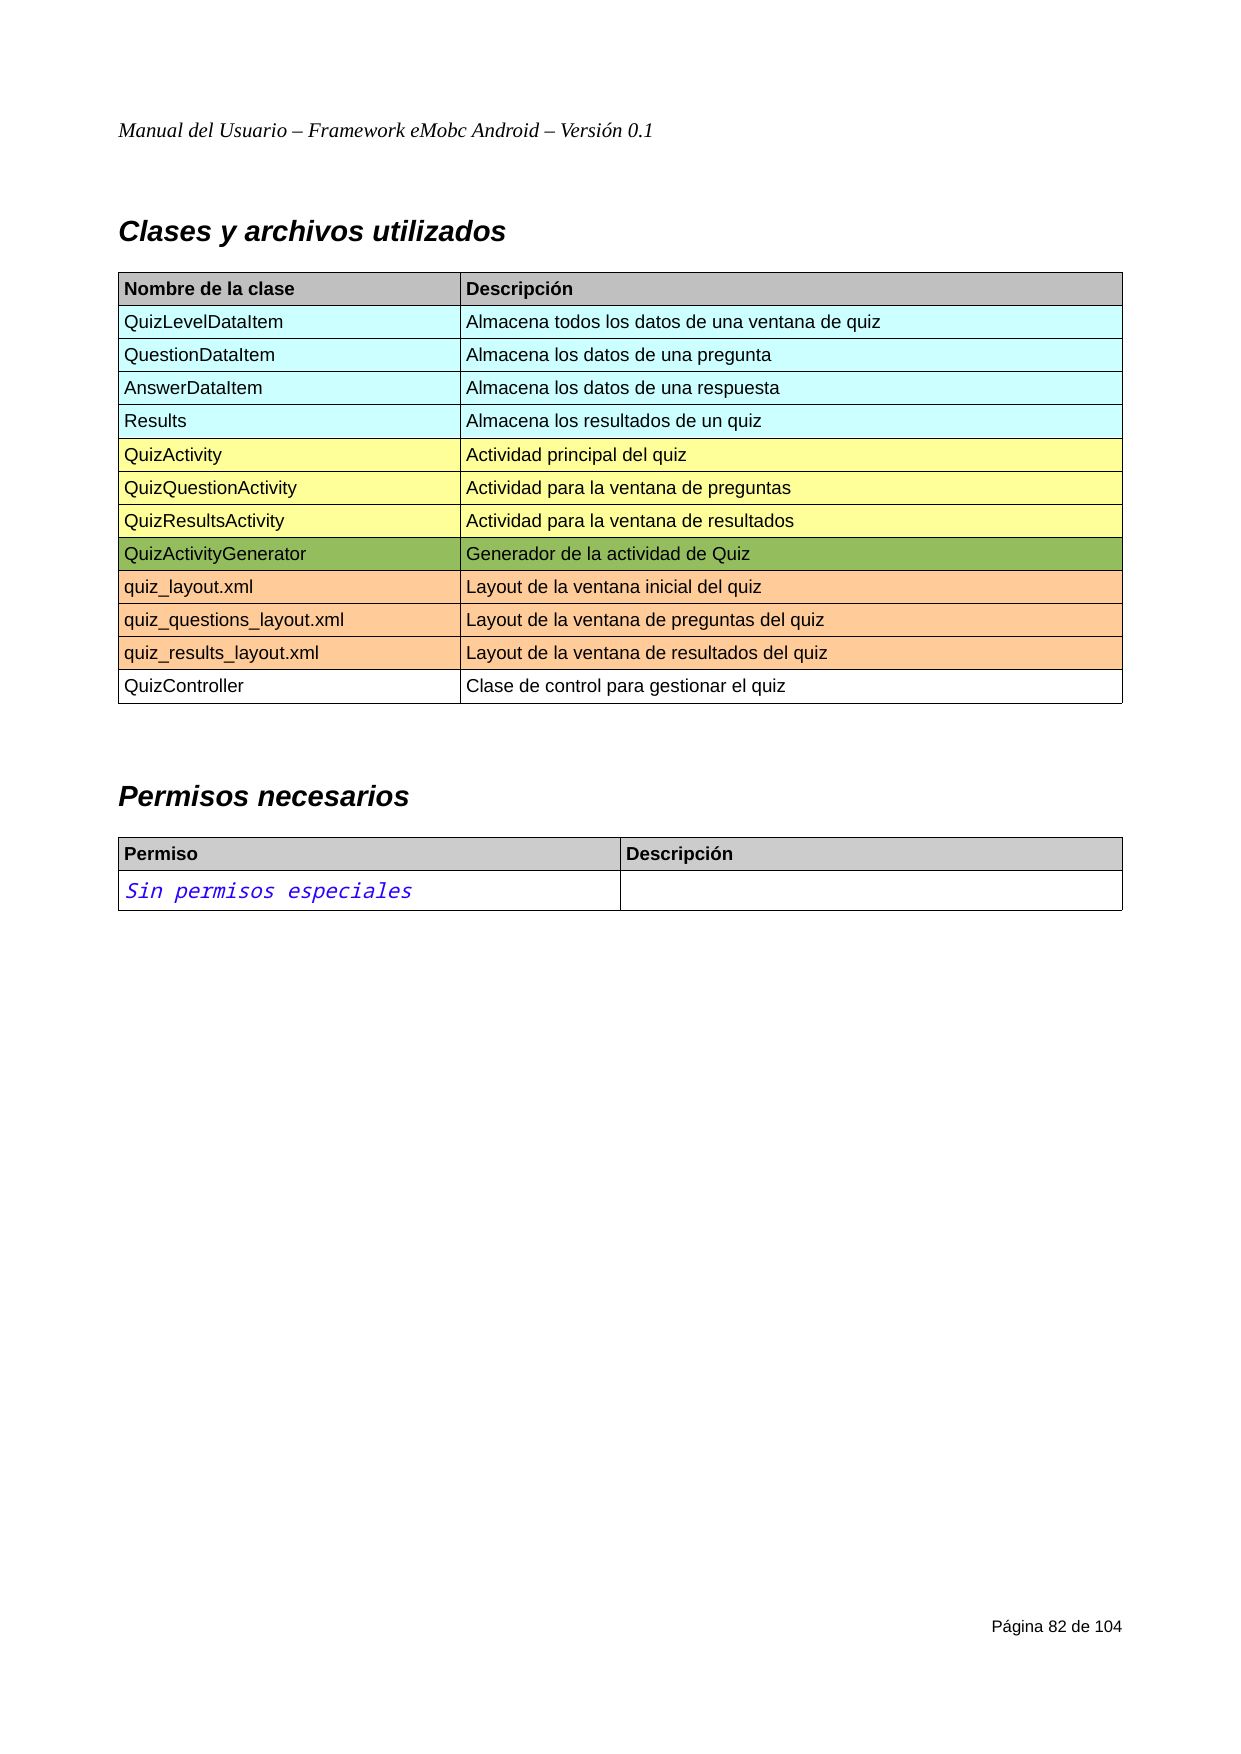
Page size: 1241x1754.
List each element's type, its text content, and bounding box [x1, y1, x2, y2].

subtitle Permisos necesarios [118, 779, 1122, 813]
table_cell QuizActivity [119, 439, 460, 471]
table_cell Actividad para la ventana de resultados [461, 505, 1122, 537]
table_cell QuizQuestionActivity [119, 472, 460, 504]
table_cell QuizResultsActivity [119, 505, 460, 537]
table_cell Almacena todos los datos de una ventana de quiz [461, 306, 1122, 338]
table_cell QuizLevelDataItem [119, 306, 460, 338]
table_cell Generador de la actividad de Quiz [461, 538, 1122, 570]
table_cell Results [119, 405, 460, 437]
table_header Descripción [621, 838, 1122, 870]
table_cell quiz_layout.xml [119, 571, 460, 603]
table_cell Layout de la ventana de preguntas del quiz [461, 604, 1122, 636]
table_cell Layout de la ventana inicial del quiz [461, 571, 1122, 603]
table_cell Almacena los resultados de un quiz [461, 405, 1122, 437]
table_cell QuestionDataItem [119, 339, 460, 371]
table_cell Actividad para la ventana de preguntas [461, 472, 1122, 504]
table_cell Almacena los datos de una pregunta [461, 339, 1122, 371]
table_cell QuizController [119, 670, 460, 702]
table_cell Actividad principal del quiz [461, 439, 1122, 471]
table_cell Clase de control para gestionar el quiz [461, 670, 1122, 702]
table_header Descripción [461, 273, 1122, 305]
table_cell quiz_results_layout.xml [119, 637, 460, 669]
table_cell quiz_questions_layout.xml [119, 604, 460, 636]
table_cell Sin permisos especiales [119, 871, 620, 910]
table_cell Almacena los datos de una respuesta [461, 372, 1122, 404]
table_cell Layout de la ventana de resultados del quiz [461, 637, 1122, 669]
table_cell QuizActivityGenerator [119, 538, 460, 570]
table_cell [621, 871, 1122, 910]
table_header Permiso [119, 838, 620, 870]
table_cell AnswerDataItem [119, 372, 460, 404]
subtitle Clases y archivos utilizados [118, 214, 1122, 248]
table_header Nombre de la clase [119, 273, 460, 305]
